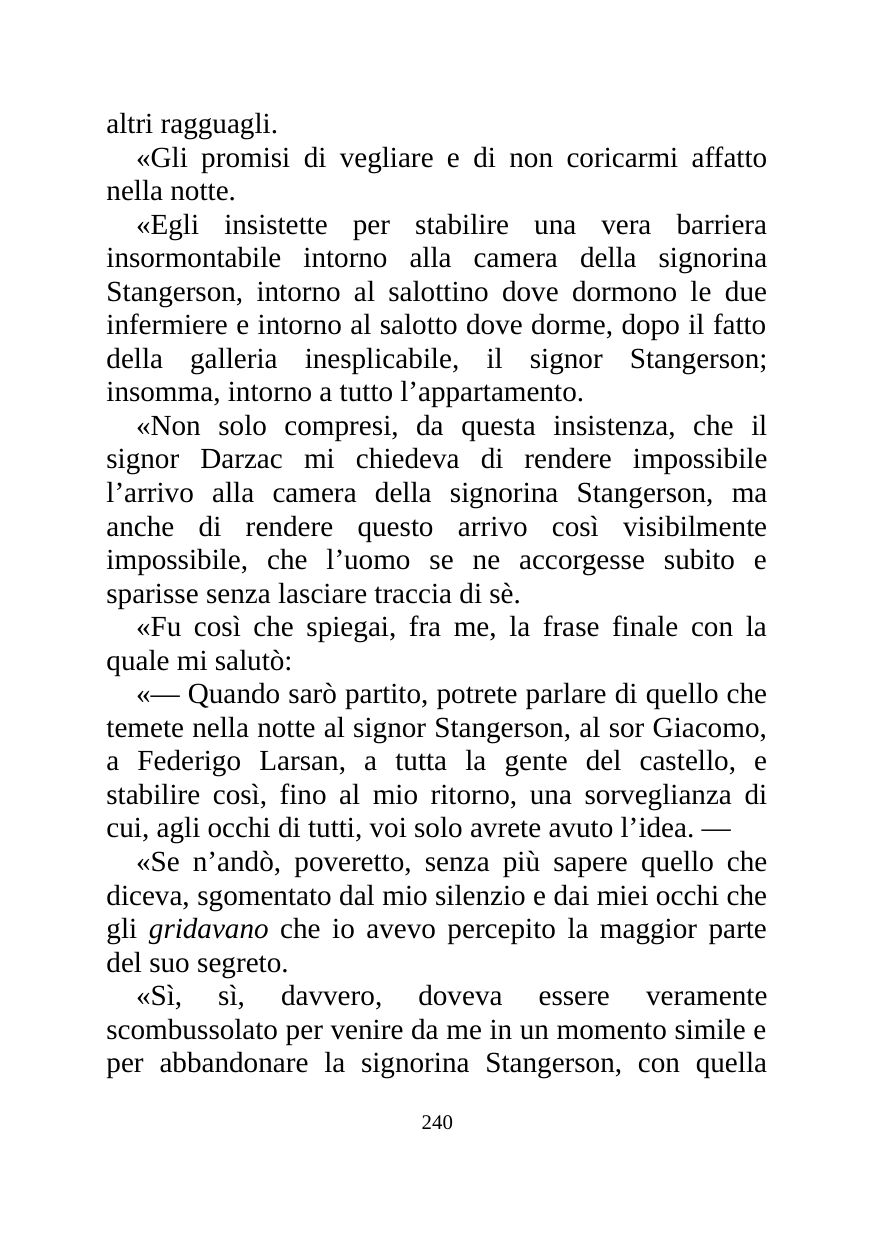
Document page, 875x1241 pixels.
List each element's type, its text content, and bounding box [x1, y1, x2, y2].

text altri ragguagli. [106, 106, 768, 140]
text «Non solo compresi, da questa insistenza, che il signor Darzac mi chiedeva di rendere impossibile l’arrivo alla camera della signorina Stangerson, ma anche di rendere questo arrivo così visibilmente impossibile, che l’uomo se ne accorgesse subito e sparisse senza lasciare traccia di sè. [106, 408, 768, 609]
text «— Quando sarò partito, potrete parlare di quello che temete nella notte al signor Stangerson, al sor Giacomo, a Federigo Larsan, a tutta la gente del castello, e stabilire così, fino al mio ritorno, una sorveglianza di cui, agli occhi di tutti, voi solo avrete avuto l’idea. — [106, 676, 768, 844]
text «Egli insistette per stabilire una vera barriera insormontabile intorno alla camera della signorina Stangerson, intorno al salottino dove dormono le due infermiere e intorno al salotto dove dorme, dopo il fatto della galleria inesplicabile, il signor Stangerson; insomma, intorno a tutto l’appartamento. [106, 207, 768, 408]
text «Gli promisi di vegliare e di non coricarmi affatto nella notte. [106, 140, 768, 207]
text «Se n’andò, poveretto, senza più sapere quello che diceva, sgomentato dal mio silenzio e dai miei occhi che gli gridavano che io avevo percepito la maggior parte del suo segreto. [106, 844, 768, 978]
text «Fu così che spiegai, fra me, la frase finale con la quale mi salutò: [106, 609, 768, 676]
text «Sì, sì, davvero, doveva essere veramente scombussolato per venire da me in un momento simile e per abbandonare la signorina Stangerson, con quella [106, 978, 768, 1079]
